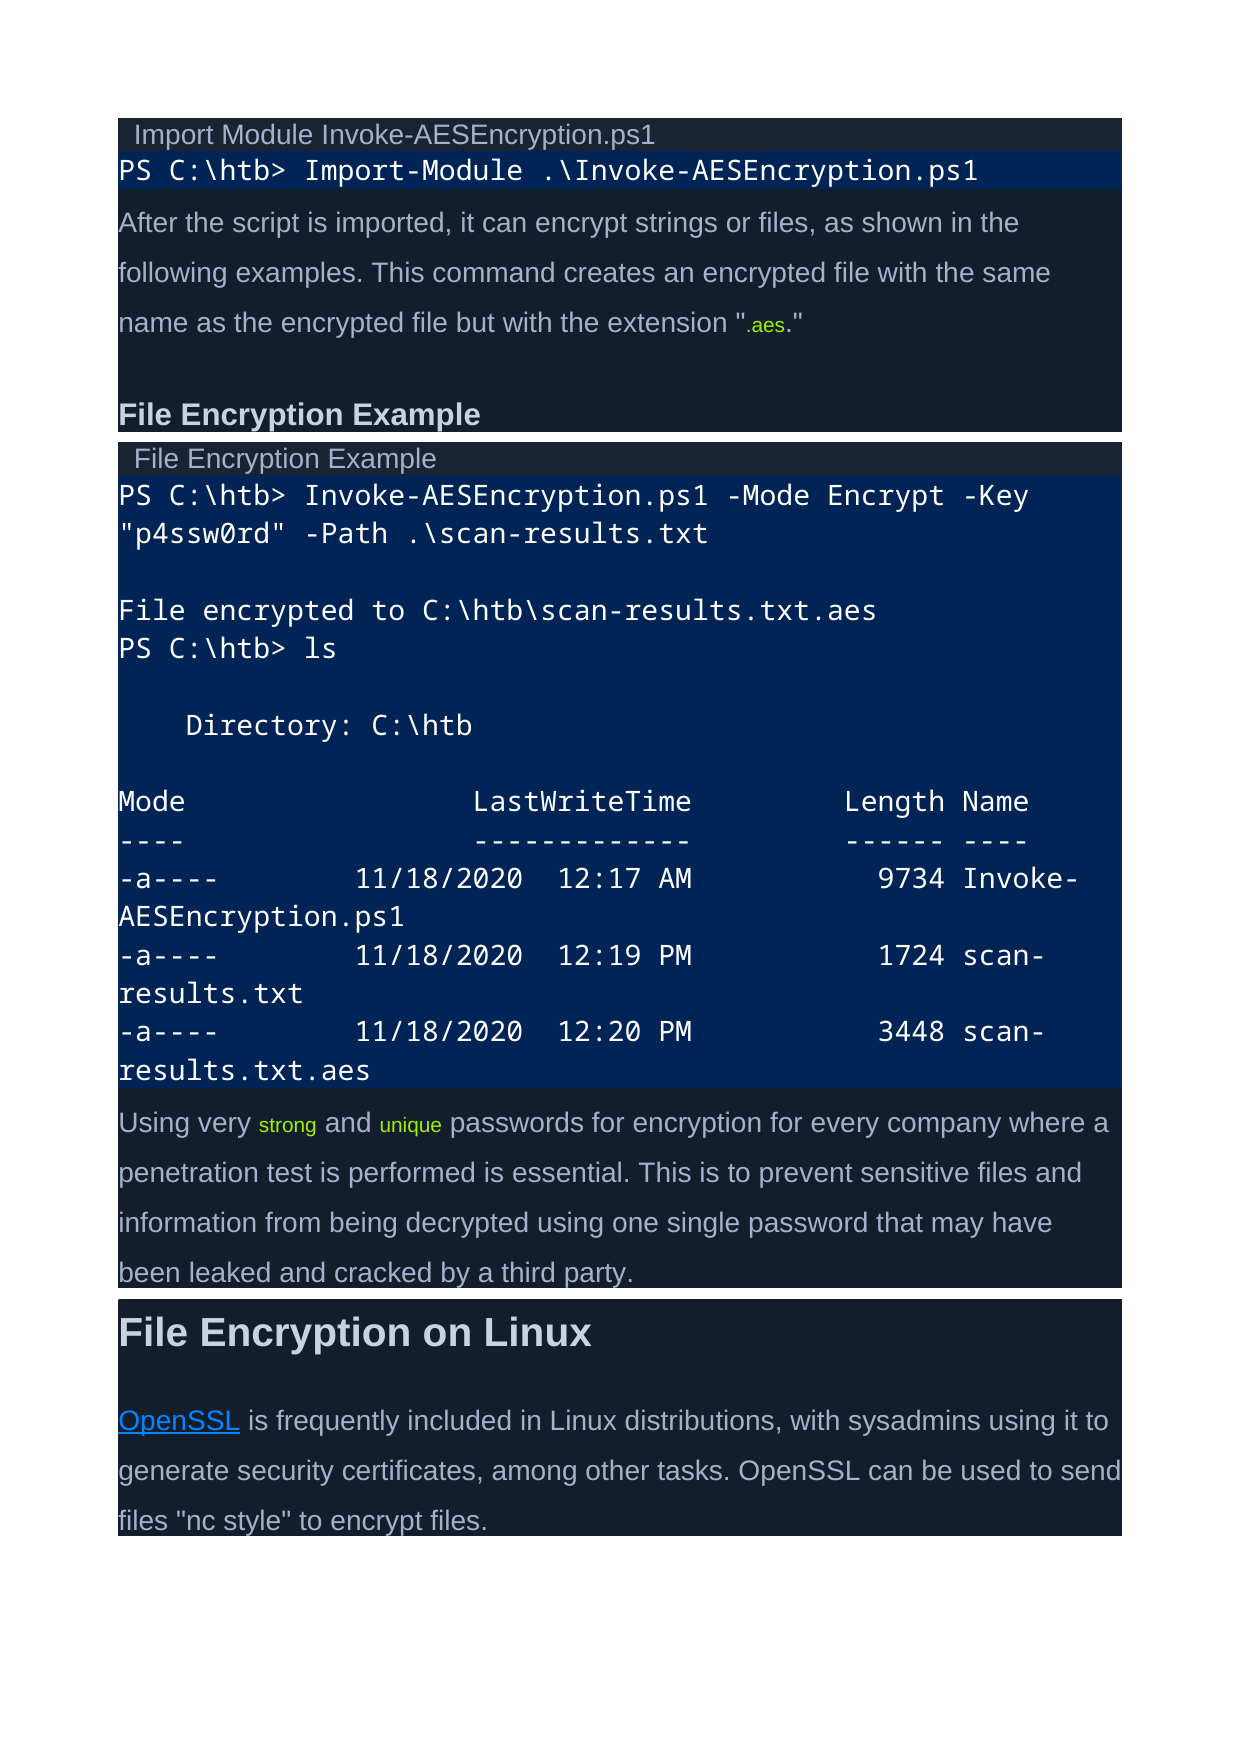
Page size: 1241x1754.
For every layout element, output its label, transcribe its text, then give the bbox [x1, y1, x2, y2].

text After the script is imported, it can encrypt strings or files, as shown in the following examples. This command creates an encrypted file with the same name as the encrypted file but with the extension ".aes." [118, 189, 1122, 339]
subtitle File Encryption on Linux [118, 1299, 1122, 1355]
text PS C:\htb> Invoke-AESEncryption.ps1 -Mode Encrypt -Key "p4ssw0rd" -Path .\scan-results.txt [118, 475, 1122, 552]
text -a---- 11/18/2020 12:20 PM 3448 scan-results.txt.aes [118, 1012, 1122, 1088]
text Import Module Invoke-AESEncryption.ps1 [118, 118, 1122, 151]
text File Encryption Example [118, 442, 1122, 475]
text File encrypted to C:\htb\scan-results.txt.aes [118, 590, 1122, 628]
text PS C:\htb> ls [118, 628, 1122, 667]
text Directory: C:\htb [118, 705, 1122, 743]
subtitle File Encryption Example [118, 396, 1122, 432]
text ---- ------------- ------ ---- [118, 820, 1122, 858]
text PS C:\htb> Import-Module .\Invoke-AESEncryption.ps1 [118, 151, 1122, 189]
text Using very strong and unique passwords for encryption for every company where a penetration test is performed is essential. This is to prevent sensitive files and information from being decrypted using one single password that may have been leaked and cracked by a third party. [118, 1088, 1122, 1288]
text -a---- 11/18/2020 12:19 PM 1724 scan-results.txt [118, 935, 1122, 1012]
text OpenSSL is frequently included in Linux distributions, with sysadmins using it to generate security certificates, among other tasks. OpenSSL can be used to send files "nc style" to encrypt files. [118, 1386, 1122, 1536]
text Mode LastWriteTime Length Name [118, 782, 1122, 820]
text -a---- 11/18/2020 12:17 AM 9734 Invoke-AESEncryption.ps1 [118, 858, 1122, 935]
